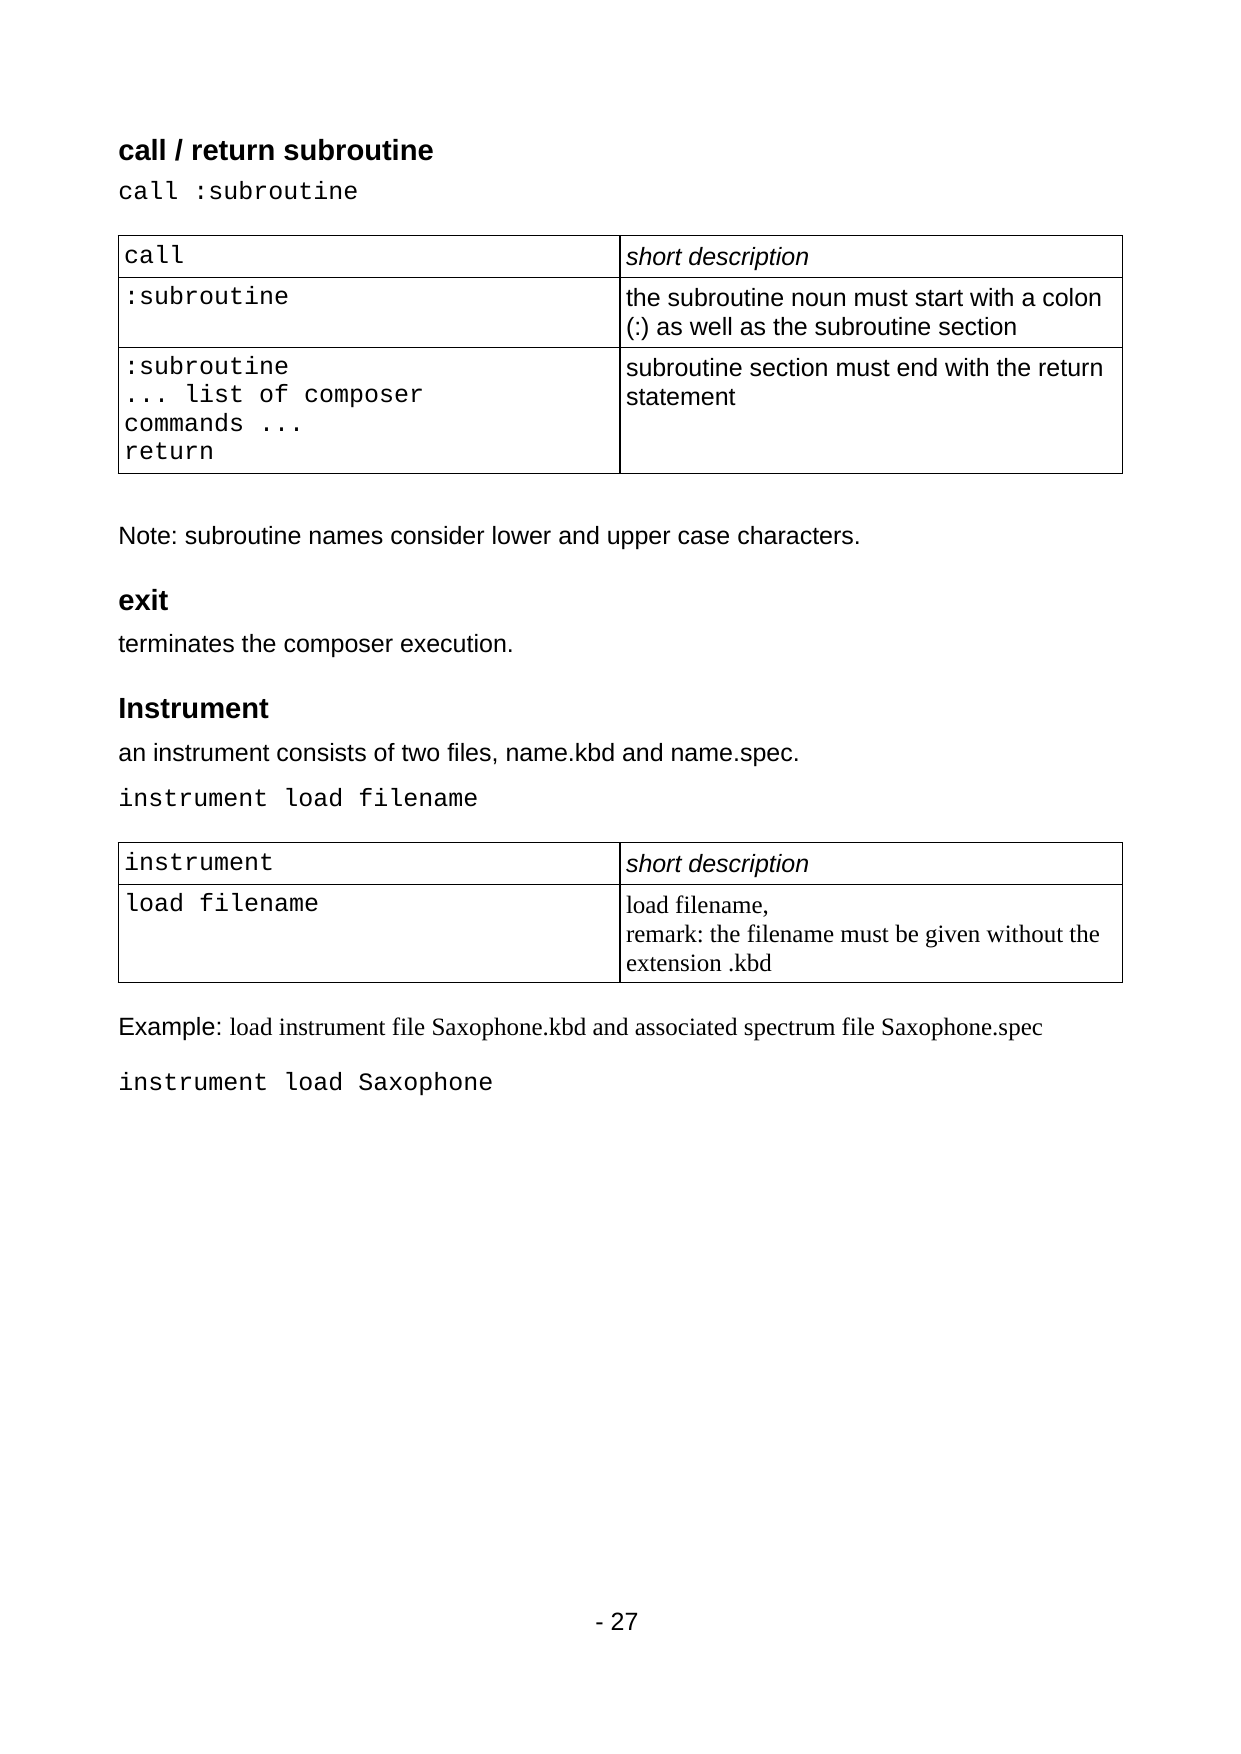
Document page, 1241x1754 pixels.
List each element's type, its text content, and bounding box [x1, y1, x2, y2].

text instrument load filename [118, 785, 1122, 813]
table_cell subroutine section must end with the return statement [621, 348, 1122, 472]
table_header short description [621, 843, 1122, 883]
table_header instrument [119, 843, 619, 883]
text call :subroutine [118, 179, 1122, 207]
text an instrument consists of two files, name.kbd and name.spec. [118, 738, 1122, 766]
text instrument load Saxophone [118, 1070, 1122, 1098]
table_cell the subroutine noun must start with a colon (:) as well as the subroutine section [621, 278, 1122, 347]
text Example: load instrument file Saxophone.kbd and associated spectrum file Saxophone.spec [118, 1012, 1122, 1041]
subtitle call / return subroutine [118, 133, 1122, 166]
table_cell load filename [119, 885, 619, 982]
table_cell :subroutine [119, 278, 619, 347]
table_cell :subroutine ... list of composer commands ... return [119, 348, 619, 472]
table_header call [119, 236, 619, 277]
table_header short description [621, 236, 1122, 277]
text Note: subroutine names consider lower and upper case characters. [118, 521, 1122, 550]
text terminates the composer execution. [118, 629, 1122, 658]
subtitle exit [118, 583, 1122, 617]
table_cell load filename, remark: the filename must be given without the extension .kbd [621, 885, 1122, 982]
subtitle Instrument [118, 692, 1122, 725]
